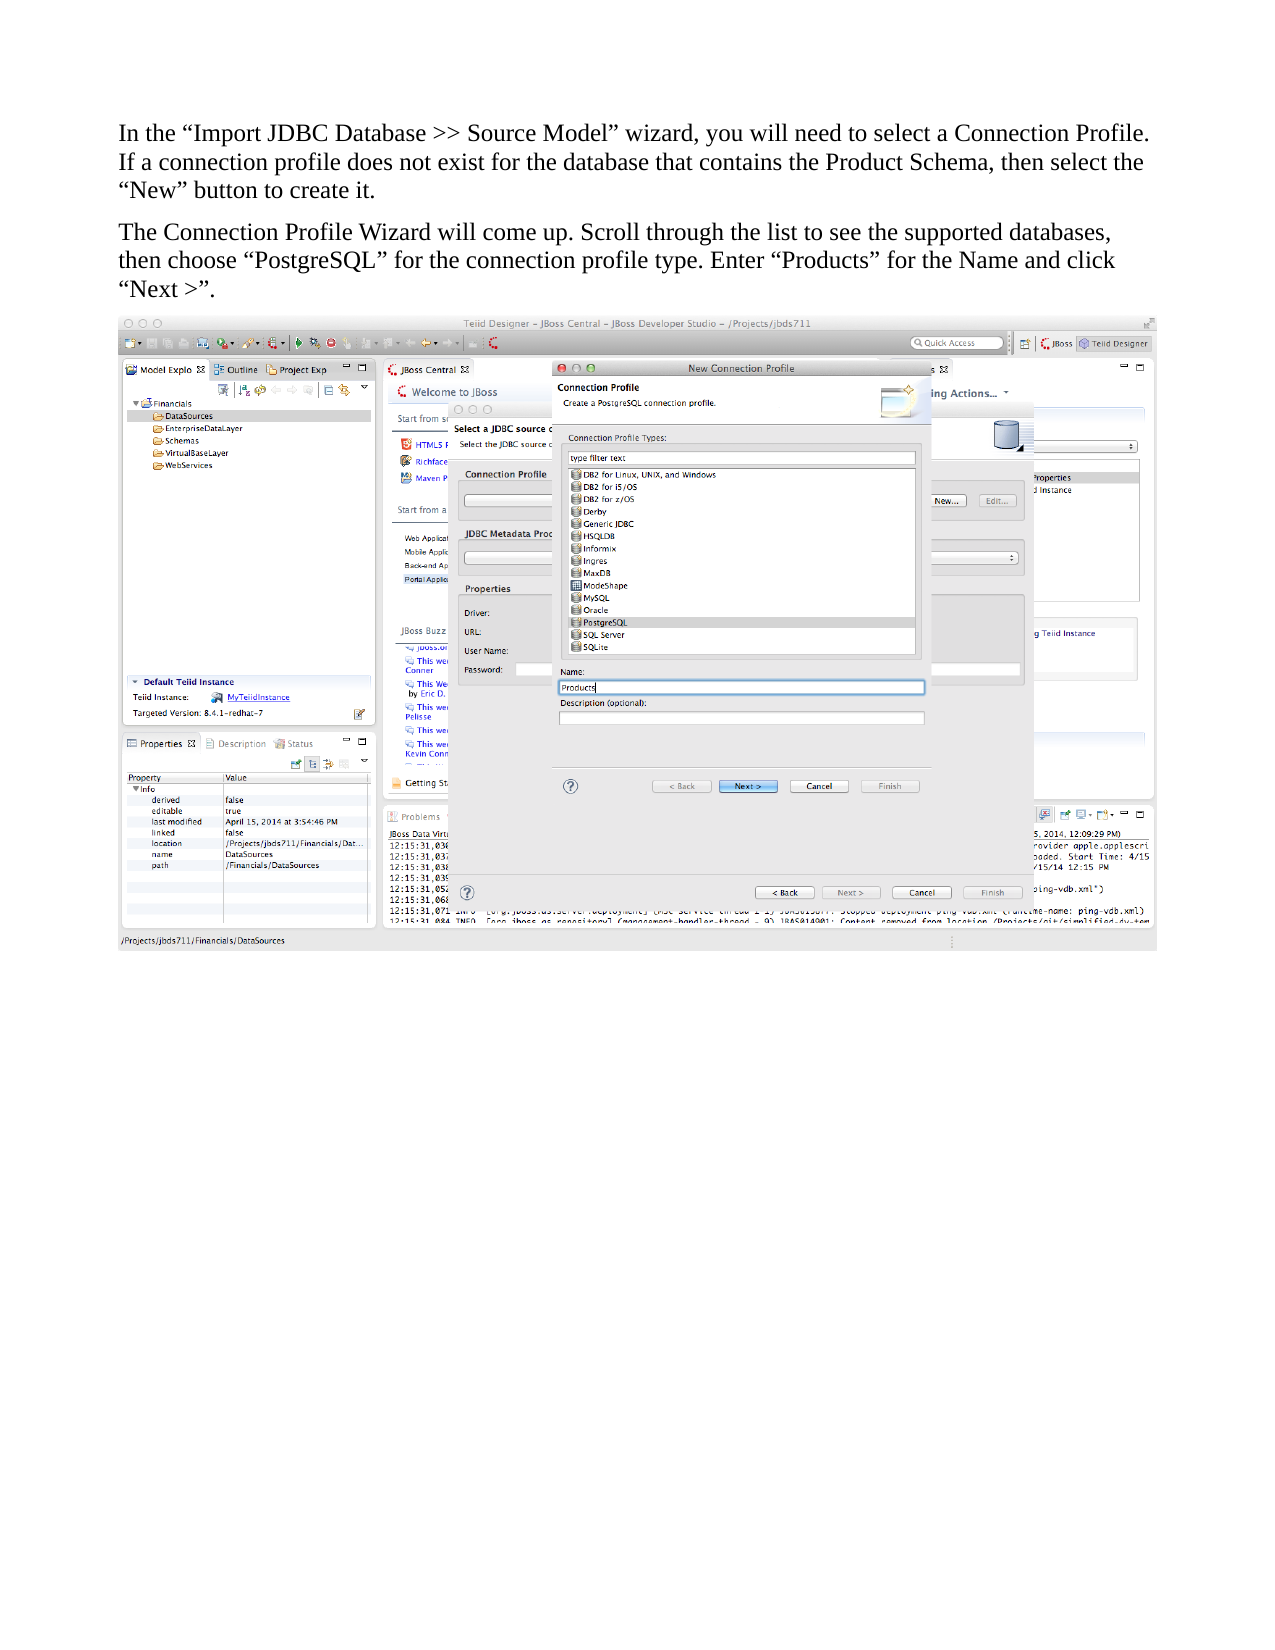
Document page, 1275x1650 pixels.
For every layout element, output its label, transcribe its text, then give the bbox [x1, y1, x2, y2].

picture [118, 315, 1157, 951]
text The Connection Profile Wizard will come up. Scroll through the list to see the supported databases, then choose “PostgreSQL” for the connection profile type. Enter “Products” for the Name and click “Next >”. [118, 217, 1157, 303]
text In the “Import JDBC Database >> Source Model” wizard, you will need to select a Connection Profile. If a connection profile does not exist for the database that contains the Product Schema, then select the “New” button to create it. [118, 118, 1157, 204]
